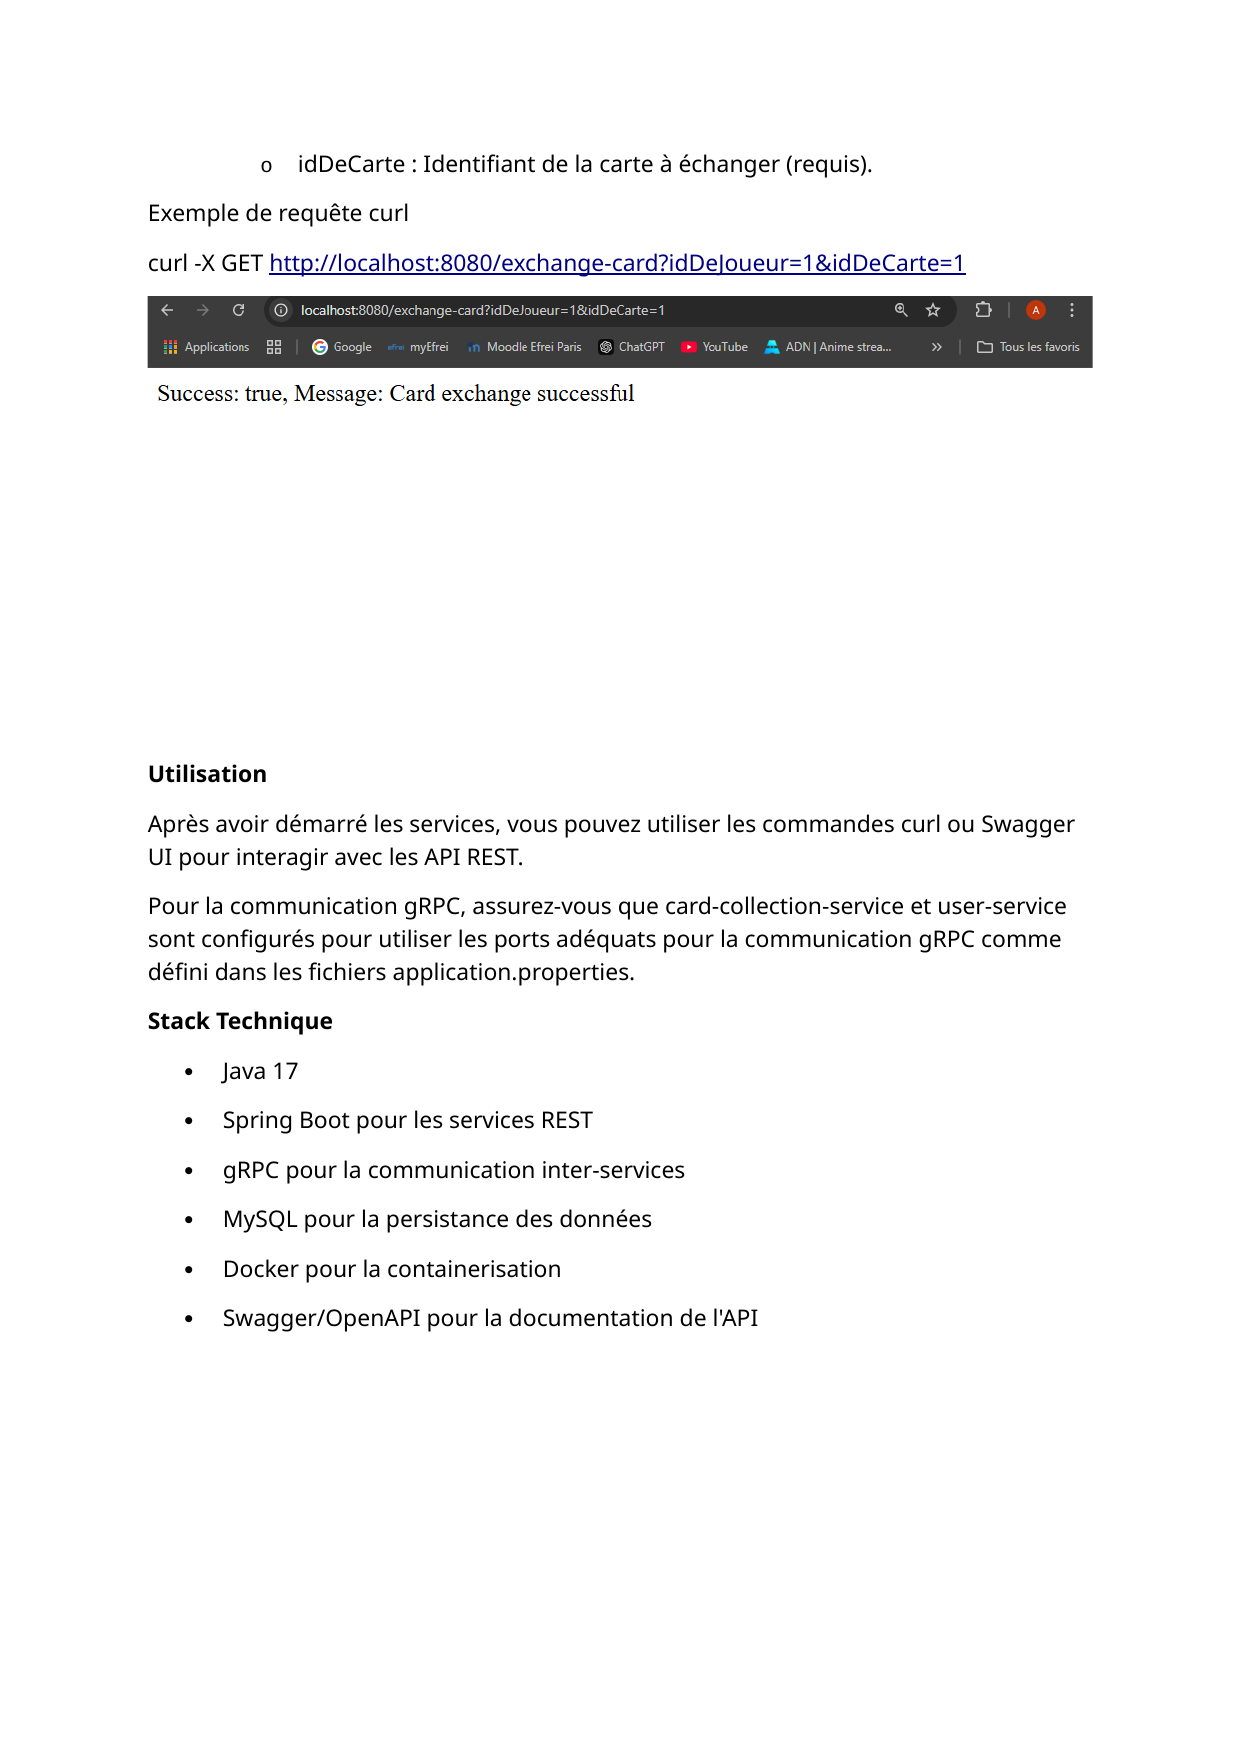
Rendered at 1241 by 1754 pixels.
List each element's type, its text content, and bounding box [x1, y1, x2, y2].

list Docker pour la containerisation [185, 1253, 1093, 1284]
list Java 17 [185, 1055, 1093, 1086]
text Exemple de requête curl [148, 197, 1093, 228]
list Swagger/OpenAPI pour la documentation de l'API [185, 1302, 1093, 1333]
text Stack Technique [148, 1005, 1093, 1037]
text Utilisation [148, 758, 1093, 790]
list MySQL pour la persistance des données [185, 1203, 1093, 1234]
list gRPC pour la communication inter-services [185, 1154, 1093, 1185]
text curl -X GET http://localhost:8080/exchange-card?idDeJoueur=1&idDeCarte=1 [148, 247, 1093, 278]
list Spring Boot pour les services REST [185, 1104, 1093, 1136]
text Pour la communication gRPC, assurez-vous que card-collection-service et user-service sont configurés pour utiliser les ports adéquats pour la communication gRPC comme défini dans les fichiers application.properties. [148, 890, 1093, 987]
list idDeCarte : Identifiant de la carte à échanger (requis). [260, 148, 1093, 179]
text Après avoir démarré les services, vous pouvez utiliser les commandes curl ou Swagger UI pour interagir avec les API REST. [148, 808, 1093, 872]
